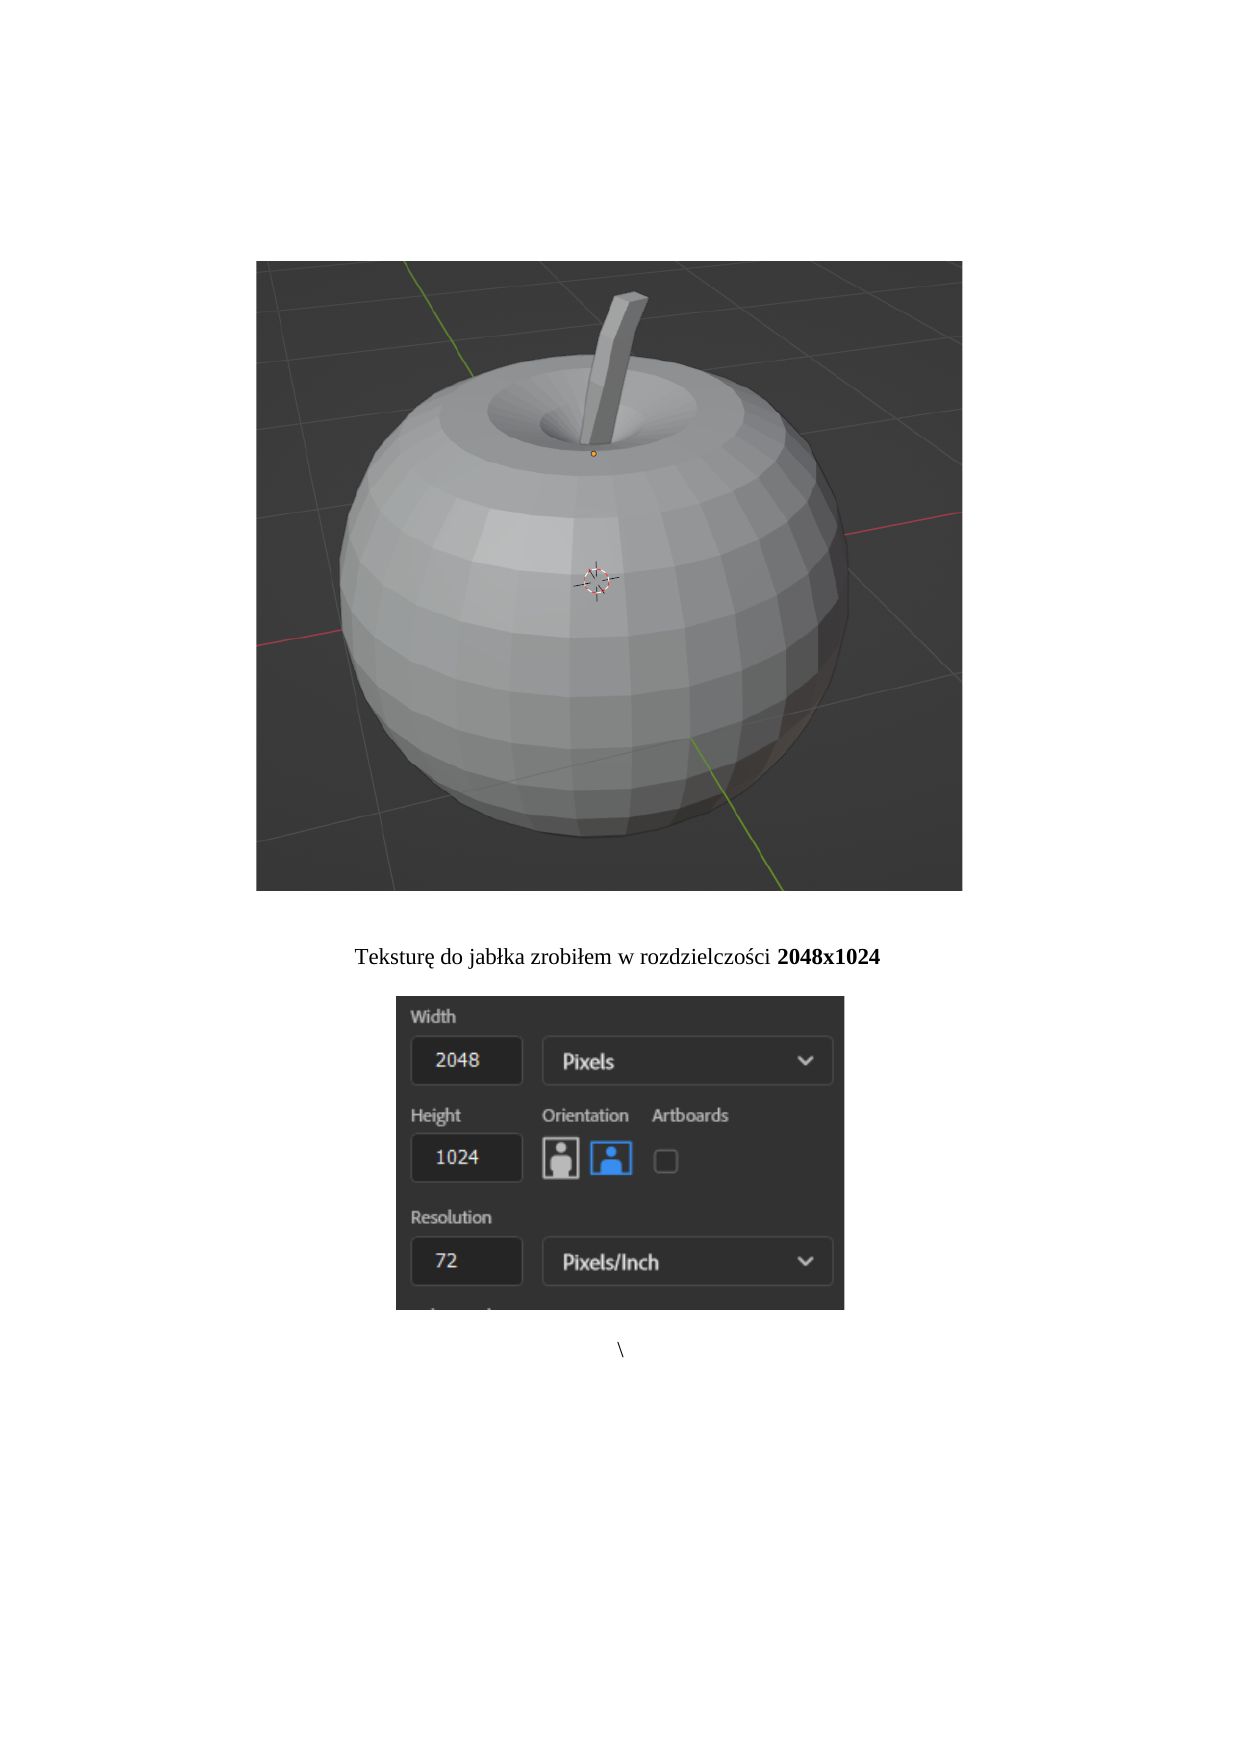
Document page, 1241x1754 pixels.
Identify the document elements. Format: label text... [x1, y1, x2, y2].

text \ [118, 1336, 1122, 1363]
text Teksturę do jabłka zrobiłem w rozdzielczości 2048x1024 [118, 943, 1122, 969]
picture [256, 261, 963, 891]
picture [396, 996, 845, 1310]
